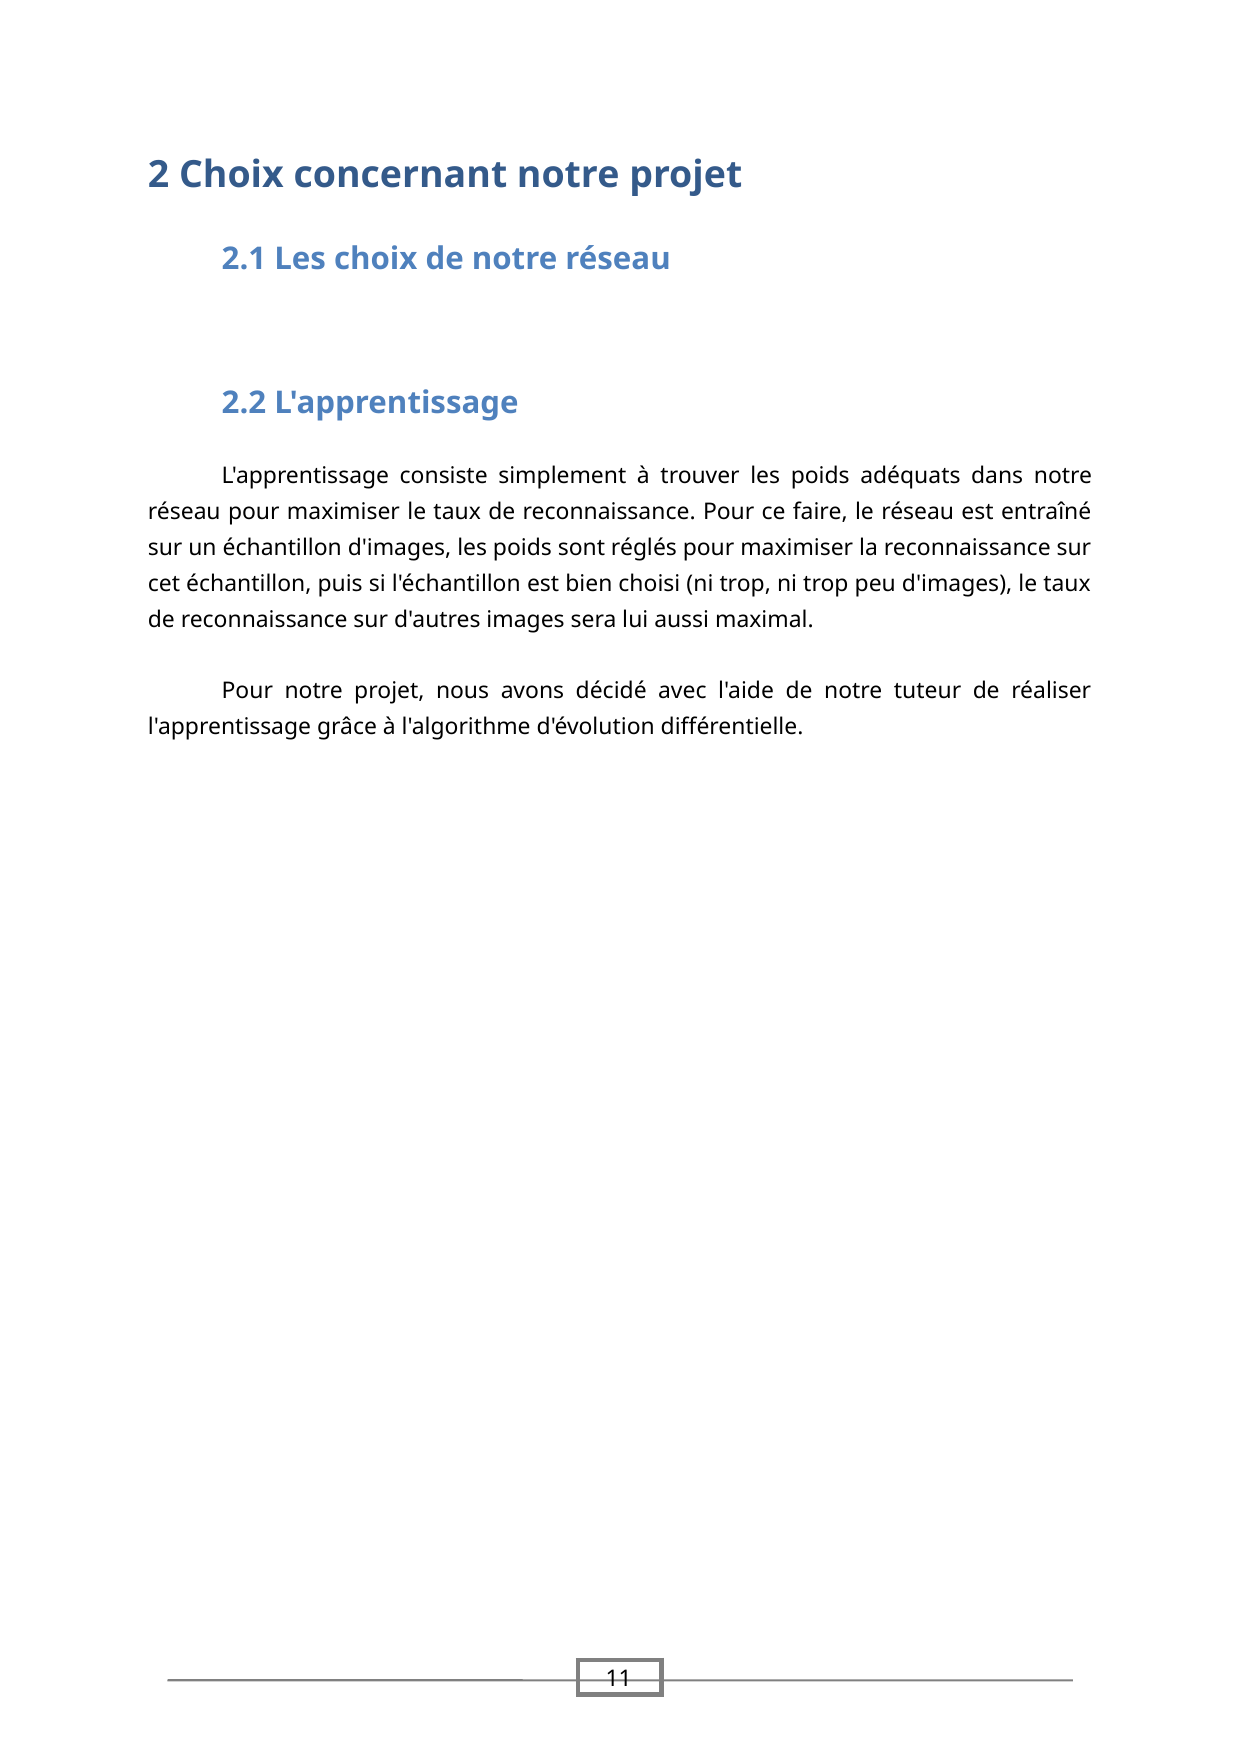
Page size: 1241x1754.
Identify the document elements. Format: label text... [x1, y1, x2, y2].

subtitle L'apprentissage consiste simplement à trouver les poids adéquats dans notre réseau pour maximiser le taux de reconnaissance. Pour ce faire, le réseau est entraîné sur un échantillon d'images, les poids sont réglés pour maximiser la reconnaissance sur cet échantillon, puis si l'échantillon est bien choisi (ni trop, ni trop peu d'images), le taux de reconnaissance sur d'autres images sera lui aussi maximal. [148, 459, 1093, 634]
subtitle 2.1 Les choix de notre réseau [221, 236, 1093, 279]
subtitle 2 Choix concernant notre projet [148, 148, 1093, 199]
subtitle Pour notre projet, nous avons décidé avec l'aide de notre tuteur de réaliser l'apprentissage grâce à l'algorithme d'évolution différentielle. [148, 674, 1093, 741]
subtitle 2.2 L'apprentissage [221, 380, 1093, 423]
